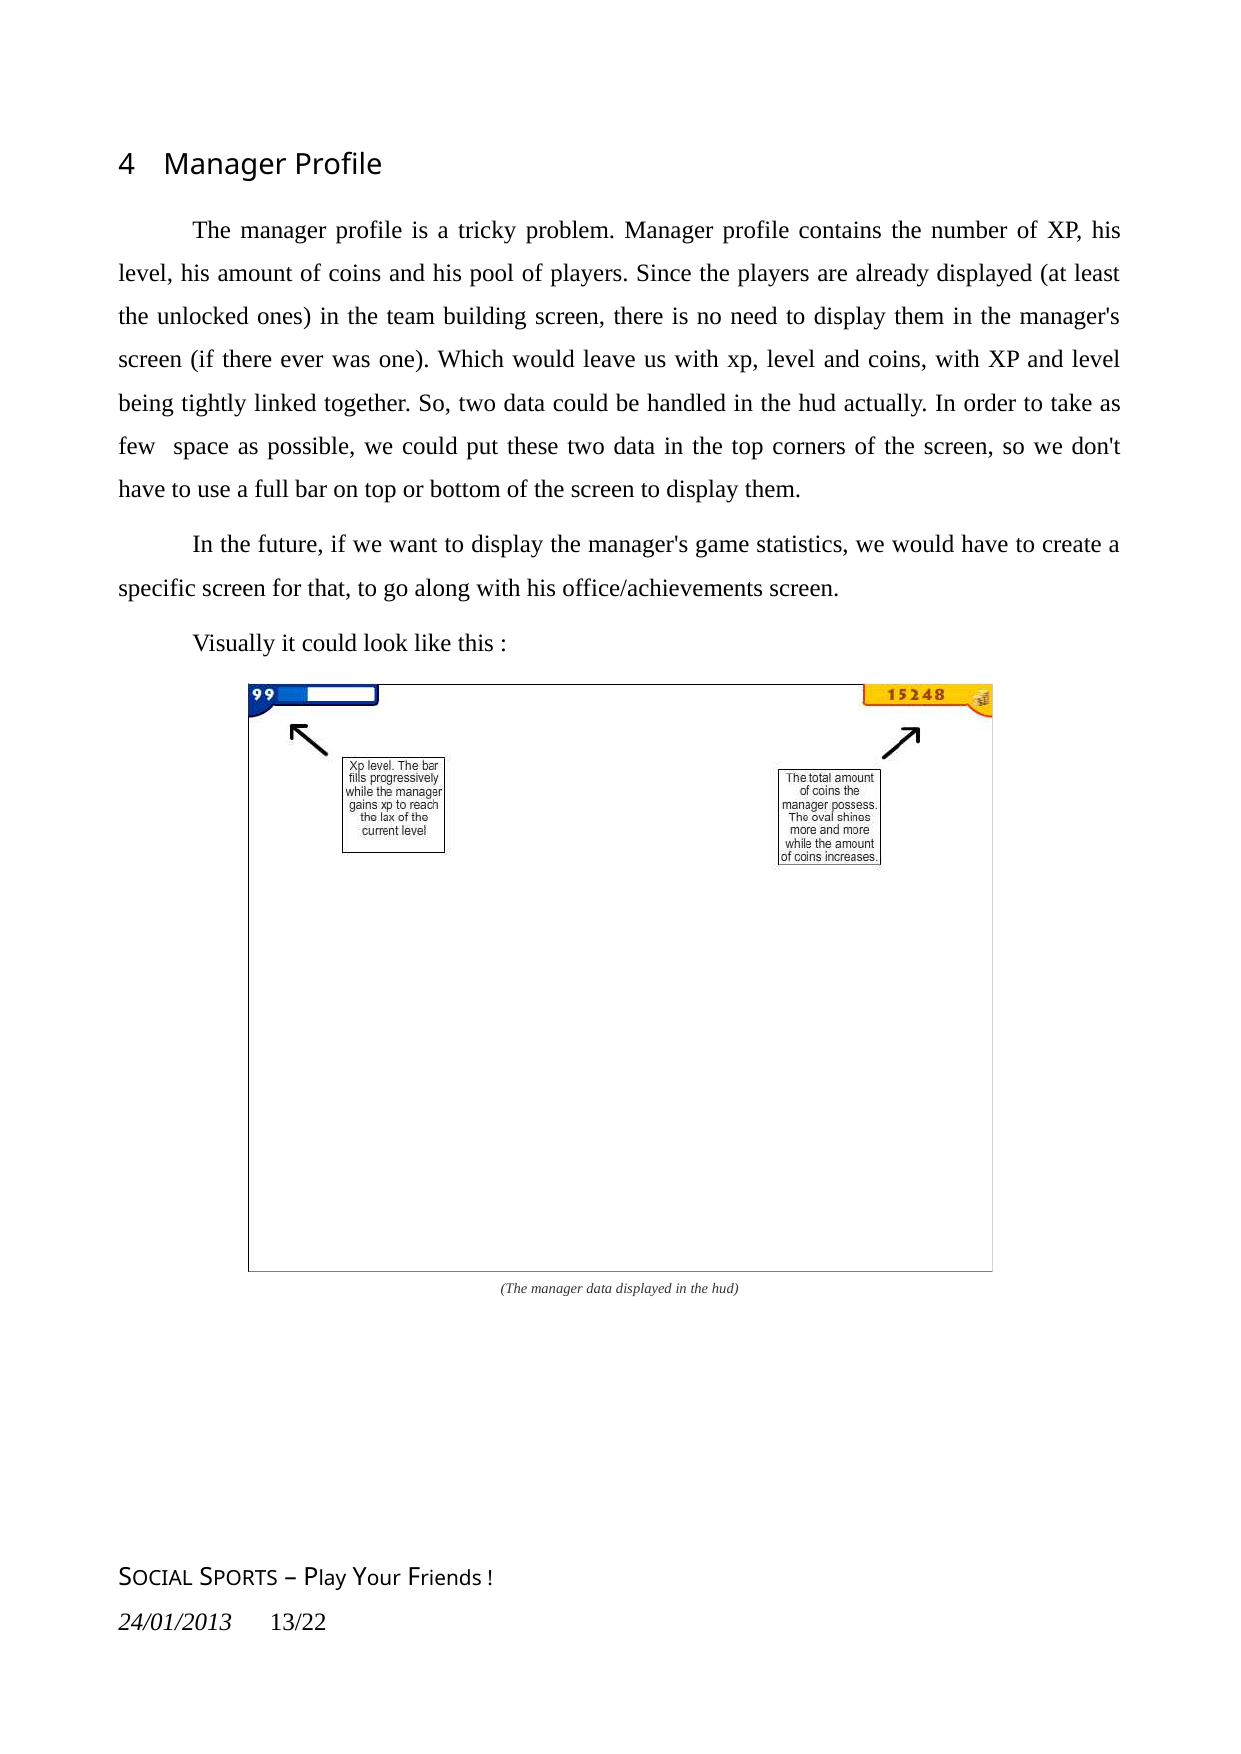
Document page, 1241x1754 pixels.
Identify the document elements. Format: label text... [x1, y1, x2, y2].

subtitle Manager Profile [118, 143, 1122, 183]
text The manager profile is a tricky problem. Manager profile contains the number of XP, his level, his amount of coins and his pool of players. Since the players are already displayed (at least the unlocked ones) in the team building screen, there is no need to display them in the manager's screen (if there ever was one). Which would leave us with xp, level and coins, with XP and level being tightly linked together. So, two data could be handled in the hud actually. In order to take as few space as possible, we could put these two data in the top corners of the screen, so we don't have to use a full bar on top or bottom of the screen to display them. [118, 215, 1122, 503]
picture [247, 683, 993, 1272]
text Visually it could look like this : [118, 628, 1122, 657]
text In the future, if we want to display the manager's game statistics, we would have to create a specific screen for that, to go along with his office/achievements screen. [118, 529, 1122, 601]
text (The manager data displayed in the hud) [118, 1272, 1122, 1297]
